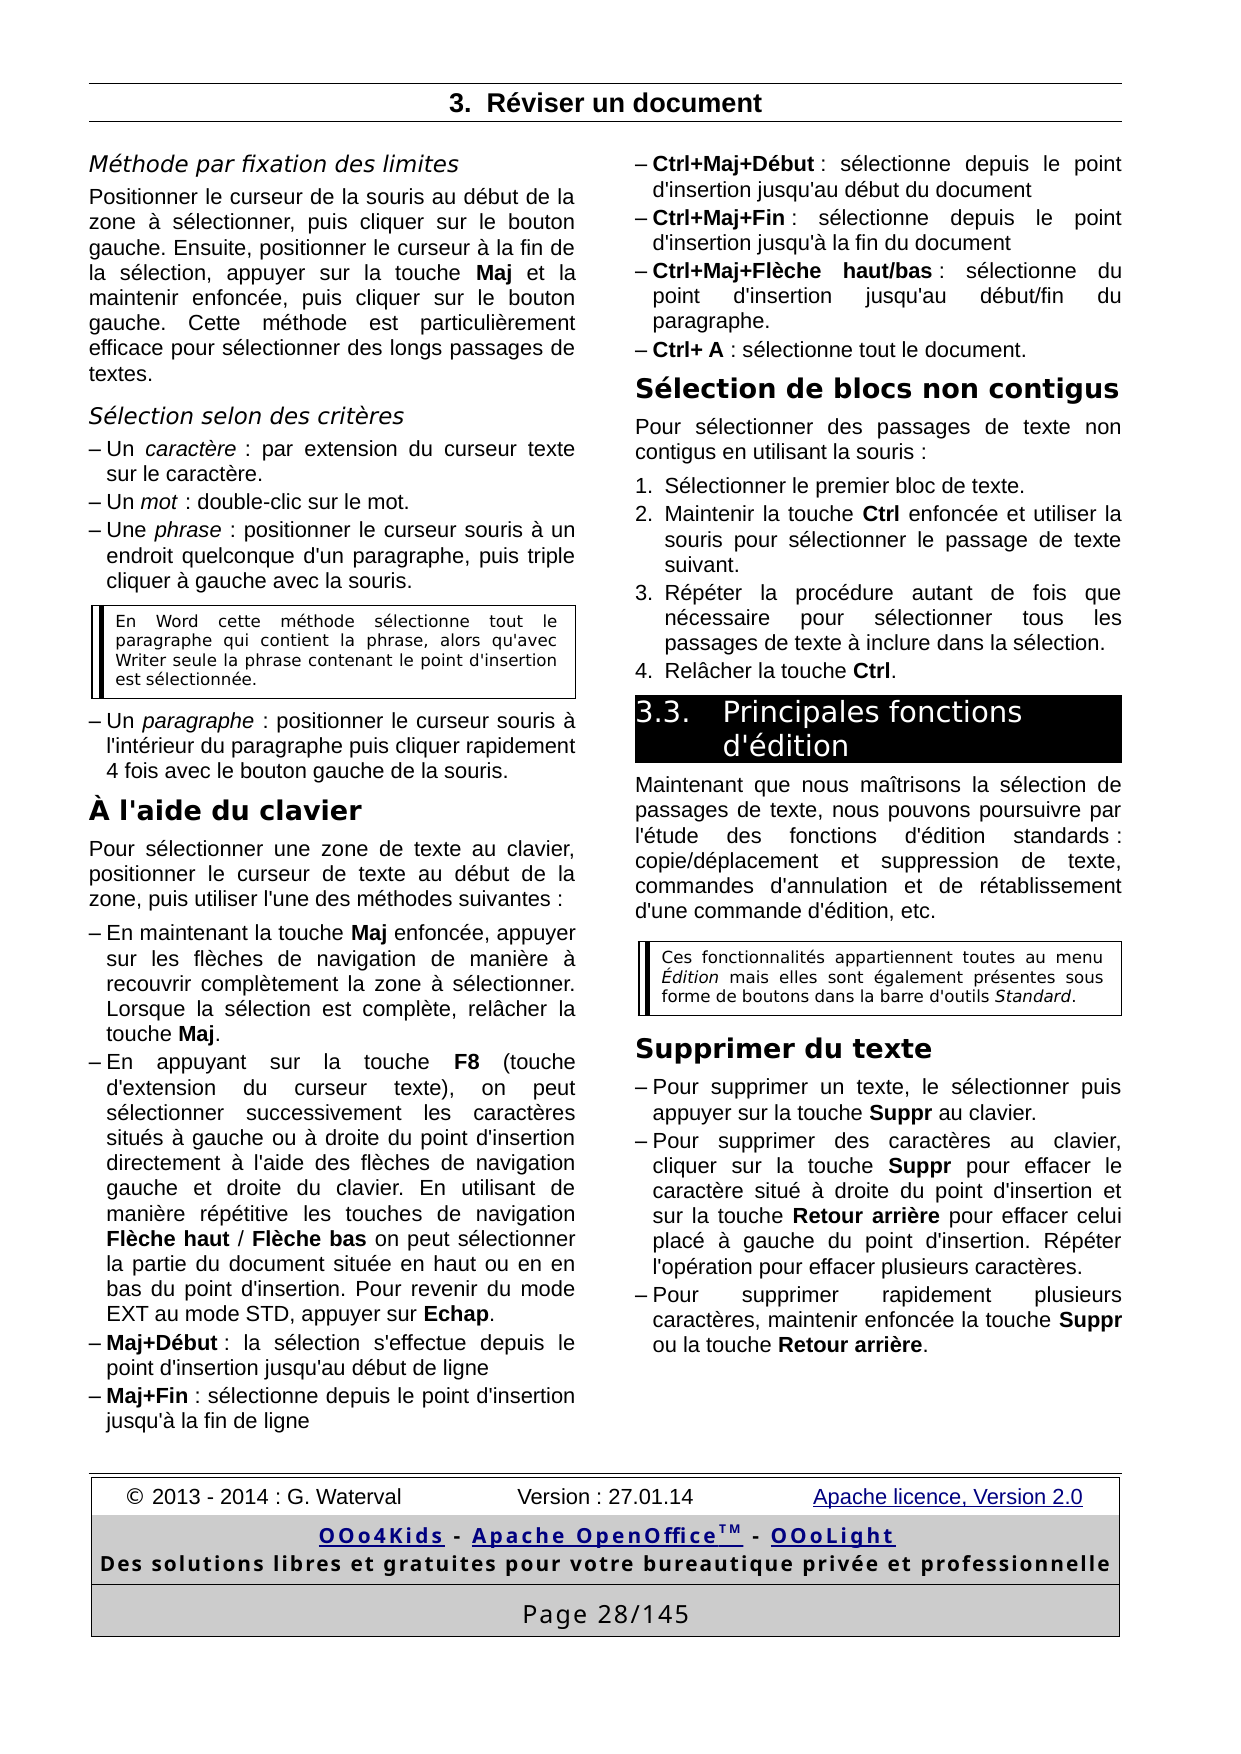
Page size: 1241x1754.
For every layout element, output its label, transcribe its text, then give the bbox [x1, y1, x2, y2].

subtitle Sélection de blocs non contigus [635, 373, 1122, 405]
list Répéter la procédure autant de fois que nécessaire pour sélectionner tous les passages de texte à inclure dans la sélection. [635, 580, 1122, 656]
list Ctrl+Maj+Fin : sélectionne depuis le point d'insertion jusqu'à la fin du document [635, 205, 1122, 255]
list Maintenir la touche Ctrl enfoncée et utiliser la souris pour sélectionner le passage de texte suivant. [635, 501, 1122, 577]
text Pour sélectionner une zone de texte au clavier, positionner le curseur de texte au début de la zone, puis utiliser l'une des méthodes suivantes : [88, 836, 576, 911]
list Un paragraphe : positionner le curseur souris à l'intérieur du paragraphe puis cliquer rapidement 4 fois avec le bouton gauche de la souris. [88, 708, 576, 784]
list Pour supprimer un texte, le sélectionner puis appuyer sur la touche Suppr au clavier. [635, 1074, 1122, 1125]
subtitle Méthode par fixation des limites [88, 151, 576, 178]
list Pour supprimer rapidement plusieurs caractères, maintenir enfoncée la touche Suppr ou la touche Retour arrière. [635, 1282, 1122, 1357]
list Pour supprimer des caractères au clavier, cliquer sur la touche Suppr pour effacer le caractère situé à droite du point d'insertion et sur la touche Retour arrière pour effacer celui placé à gauche du point d'insertion. Répéter l'opération pour effacer plusieurs caractères. [635, 1128, 1122, 1279]
list En appuyant sur la touche F8 (touche d'extension du curseur texte), on peut sélectionner successivement les caractères situés à gauche ou à droite du point d'insertion directement à l'aide des flèches de navigation gauche et droite du clavier. En utilisant de manière répétitive les touches de navigation Flèche haut / Flèche bas on peut sélectionner la partie du document située en haut ou en en bas du point d'insertion. Pour revenir du mode EXT au mode STD, appuyer sur Echap. [88, 1049, 576, 1327]
subtitle À l'aide du clavier [88, 795, 576, 827]
subtitle Sélection selon des critères [88, 403, 576, 430]
subtitle Supprimer du texte [635, 1034, 1122, 1065]
table_header Ces fonctionnalités appartiennent toutes au menu Édition mais elles sont également présentes sous forme de boutons dans la barre d'outils Standard. [650, 942, 1121, 1015]
list Ctrl+ A : sélectionne tout le document. [635, 337, 1122, 362]
text Positionner le curseur de la souris au début de la zone à sélectionner, puis cliquer sur le bouton gauche. Ensuite, positionner le curseur à la fin de la sélection, appuyer sur la touche Maj et la maintenir enfoncée, puis cliquer sur le bouton gauche. Cette méthode est particulièrement efficace pour sélectionner des longs passages de textes. [88, 184, 576, 386]
table_header En Word cette méthode sélectionne tout le paragraphe qui contient la phrase, alors qu'avec Writer seule la phrase contenant le point d'insertion est sélectionnée. [104, 606, 575, 698]
list Une phrase : positionner le curseur souris à un endroit quelconque d'un paragraphe, puis triple cliquer à gauche avec la souris. [88, 517, 576, 593]
list Maj+Fin : sélectionne depuis le point d'insertion jusqu'à la fin de ligne [88, 1383, 576, 1433]
list Un caractère : par extension du curseur texte sur le caractère. [88, 436, 576, 486]
list Ctrl+Maj+Flèche haut/bas : sélectionne du point d'insertion jusqu'au début/fin du paragraphe. [635, 258, 1122, 334]
text Maintenant que nous maîtrisons la sélection de passages de texte, nous pouvons poursuivre par l'étude des fonctions d'édition standards : copie/déplacement et suppression de texte, commandes d'annulation et de rétablissement d'une commande d'édition, etc. [635, 772, 1122, 923]
list Sélectionner le premier bloc de texte. [635, 473, 1122, 498]
list Maj+Début : la sélection s'effectue depuis le point d'insertion jusqu'au début de ligne [88, 1329, 576, 1380]
list Un mot : double-clic sur le mot. [88, 489, 576, 514]
list Relâcher la touche Ctrl. [635, 658, 1122, 684]
list Ctrl+Maj+Début : sélectionne depuis le point d'insertion jusqu'au début du document [635, 151, 1122, 202]
text Pour sélectionner des passages de texte non contigus en utilisant la souris : [635, 414, 1122, 464]
subtitle Principales fonctions d'édition [635, 695, 1122, 763]
list En maintenant la touche Maj enfoncée, appuyer sur les flèches de navigation de manière à recouvrir complètement la zone à sélectionner. Lorsque la sélection est complète, relâcher la touche Maj. [88, 920, 576, 1046]
